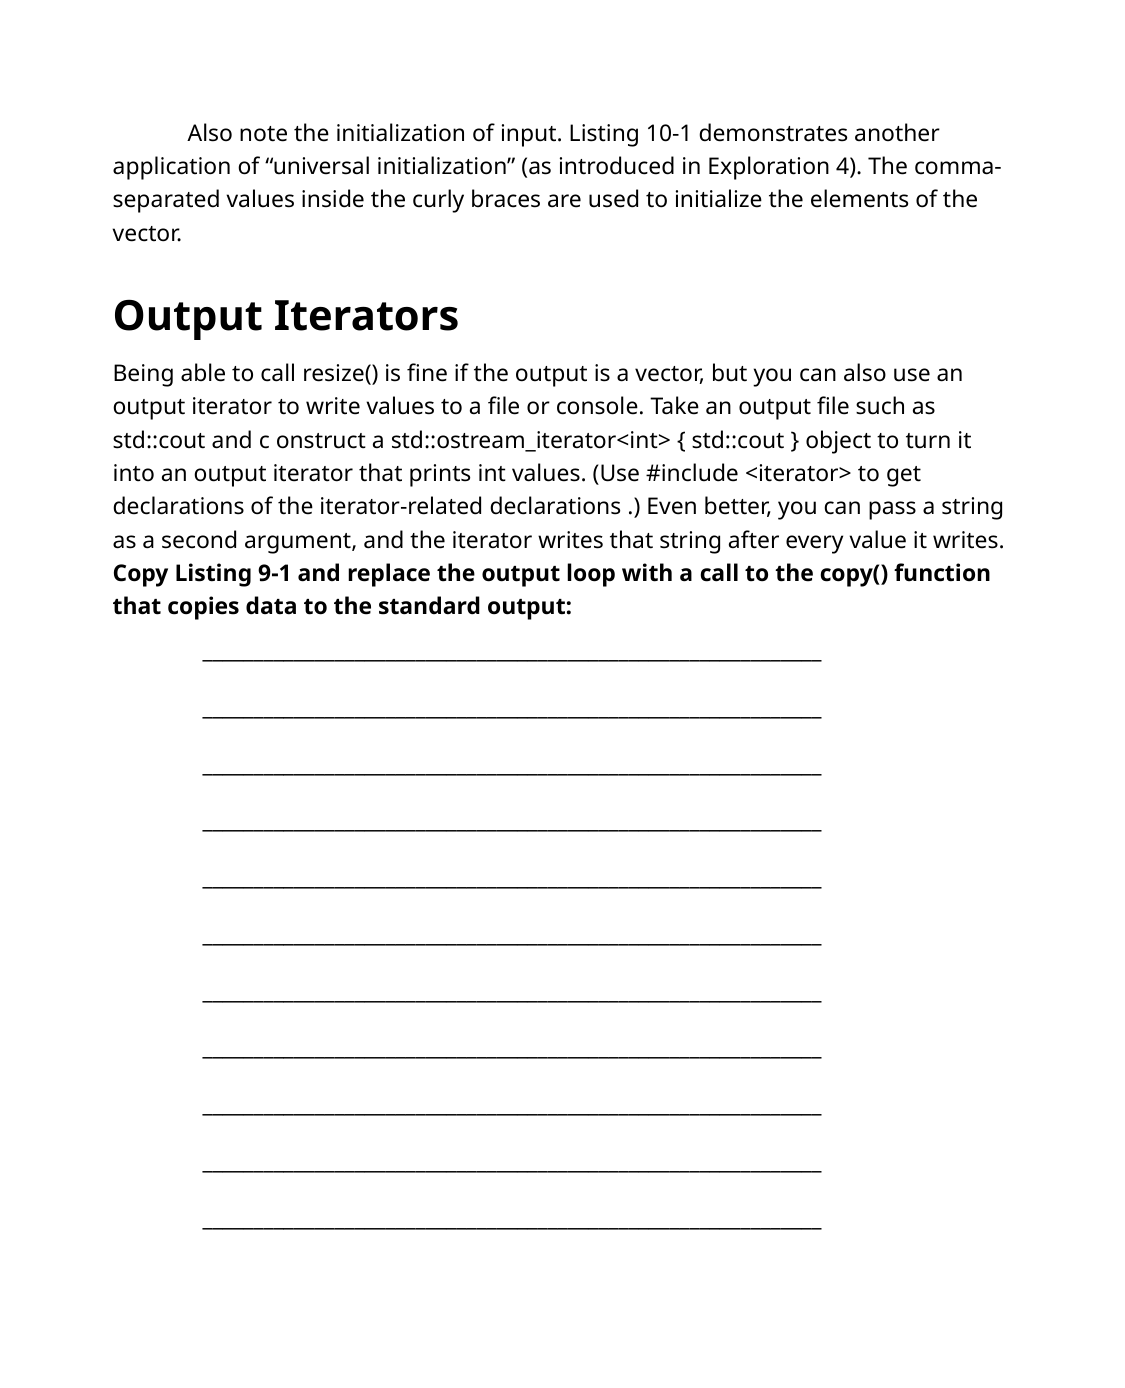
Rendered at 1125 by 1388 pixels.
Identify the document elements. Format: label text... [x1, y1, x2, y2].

list _____________________________________________________________ [202, 974, 1012, 1006]
list _____________________________________________________________ [202, 634, 1012, 665]
list _____________________________________________________________ [202, 918, 1012, 949]
text Also note the initialization of input. Listing 10-1 demonstrates another application of “universal initialization” (as introduced in Exploration 4). The comma-separated values inside the curly braces are used to initialize the elements of the vector. [112, 115, 1012, 248]
list _____________________________________________________________ [202, 691, 1012, 722]
text Being able to call resize() is fine if the output is a vector, but you can also use an output iterator to write values to a file or console. Take an output file such as std::cout and c onstruct a std::ostream_iterator<int> { std::cout } object to turn it into an output iterator that prints int values. (Use #include <iterator> to get declarations of the iterator-related declarations .) Even better, you can pass a string as a second argument, and the iterator writes that string after every value it writes. Copy Listing 9-1 and replace the output loop with a call to the copy() function that copies data to the standard output: [112, 355, 1012, 621]
list _____________________________________________________________ [202, 1202, 1012, 1233]
list _____________________________________________________________ [202, 1031, 1012, 1063]
subtitle Output Iterators [112, 286, 1012, 342]
list _____________________________________________________________ [202, 1145, 1012, 1176]
list _____________________________________________________________ [202, 804, 1012, 836]
list _____________________________________________________________ [202, 1088, 1012, 1119]
list _____________________________________________________________ [202, 747, 1012, 779]
list _____________________________________________________________ [202, 861, 1012, 892]
